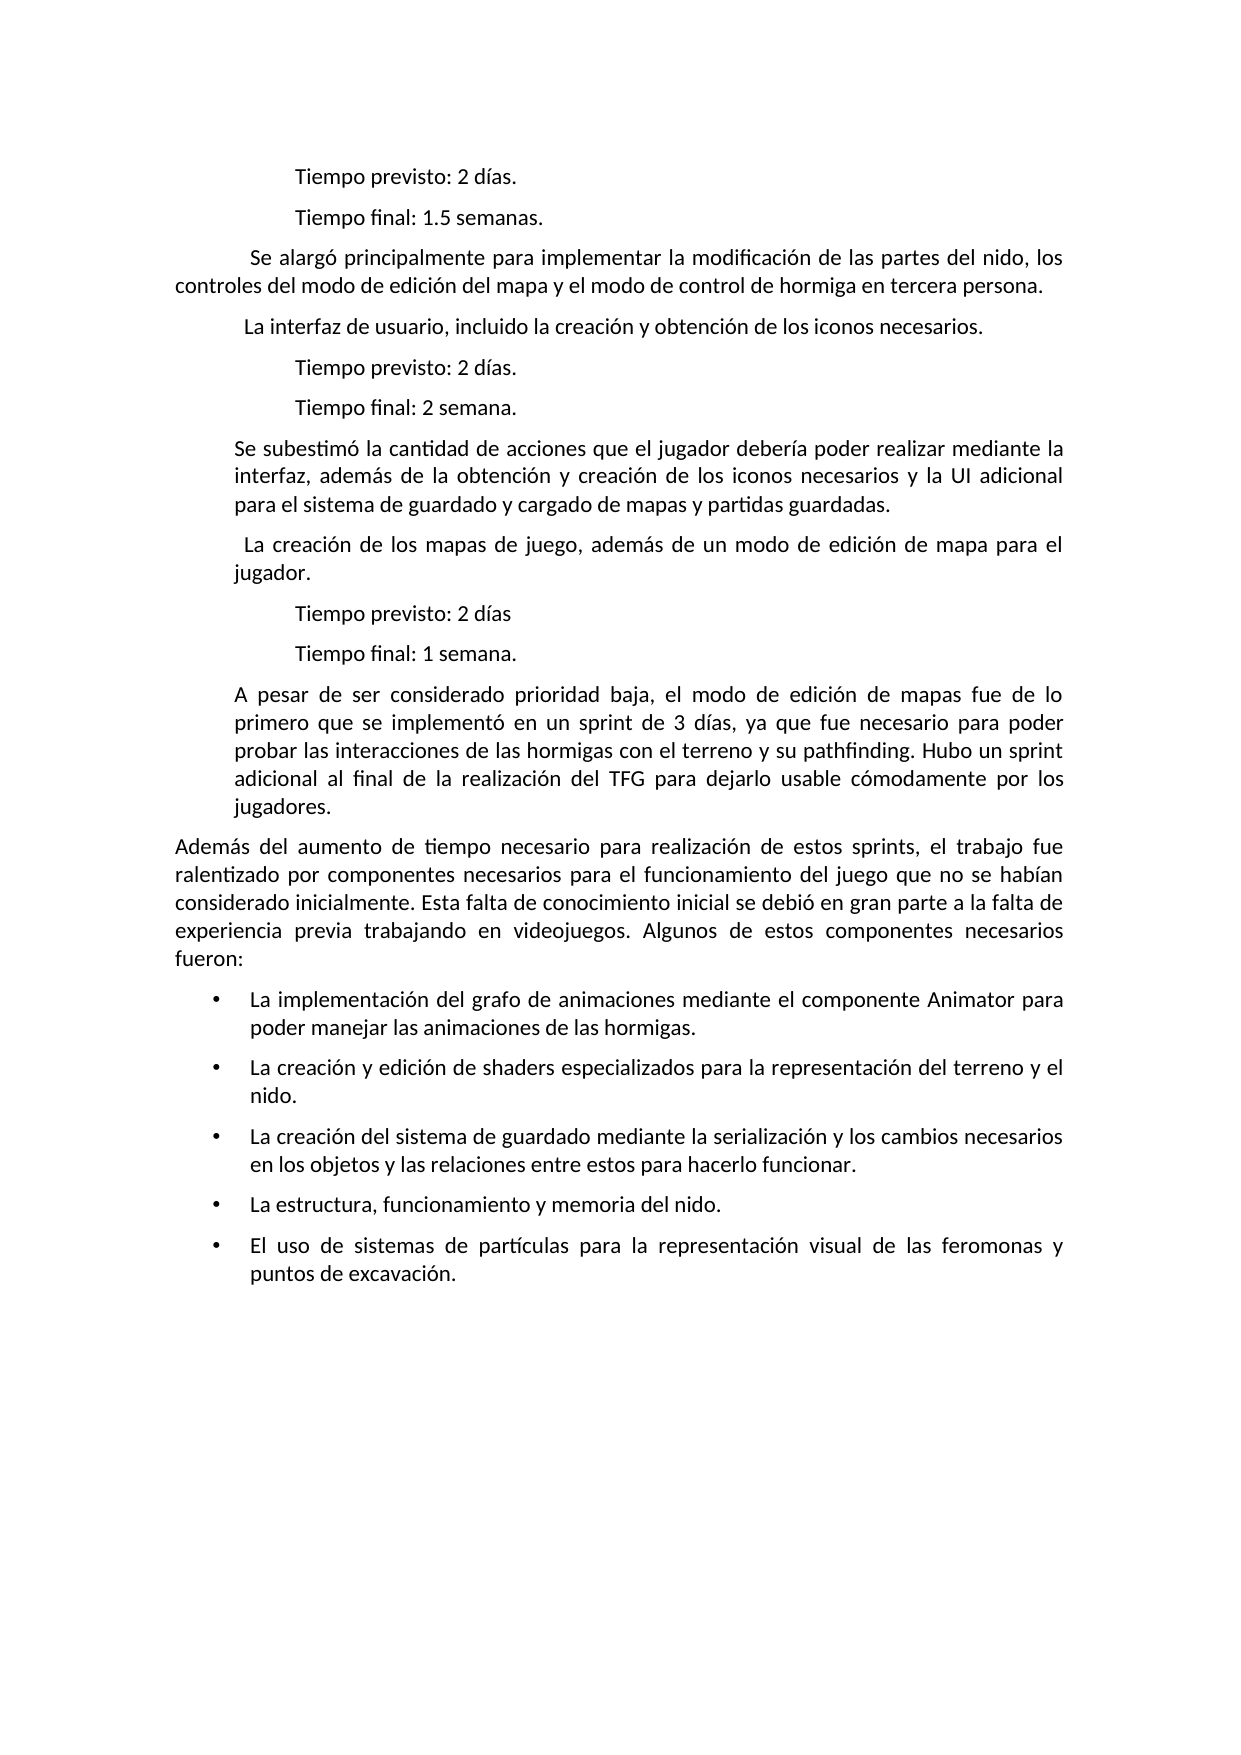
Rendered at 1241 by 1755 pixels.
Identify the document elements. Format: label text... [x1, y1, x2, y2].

text Se alargó principalmente para implementar la modificación de las partes del nido, los controles del modo de edición del mapa y el modo de control de hormiga en tercera persona. [175, 243, 1065, 299]
list La interfaz de usuario, incluido la creación y obtención de los iconos necesarios. [204, 312, 1065, 340]
list A pesar de ser considerado prioridad baja, el modo de edición de mapas fue de lo primero que se implementó en un sprint de 3 días, ya que fue necesario para poder probar las interacciones de las hormigas con el terreno y su pathfinding. Hubo un sprint adicional al final de la realización del TFG para dejarlo usable cómodamente por los jugadores. [204, 680, 1065, 820]
list Tiempo final: 2 semana. [253, 393, 1065, 421]
list La estructura, funcionamiento y memoria del nido. [212, 1191, 1065, 1219]
list La implementación del grafo de animaciones mediante el componente Animator para poder manejar las animaciones de las hormigas. [212, 985, 1065, 1041]
list La creación y edición de shaders especializados para la representación del terreno y el nido. [212, 1053, 1065, 1109]
list El uso de sistemas de partículas para la representación visual de las feromonas y puntos de excavación. [212, 1231, 1065, 1287]
list Tiempo previsto: 2 días. [253, 353, 1065, 381]
text Además del aumento de tiempo necesario para realización de estos sprints, el trabajo fue ralentizado por componentes necesarios para el funcionamiento del juego que no se habían considerado inicialmente. Esta falta de conocimiento inicial se debió en gran parte a la falta de experiencia previa trabajando en videojuegos. Algunos de estos componentes necesarios fueron: [175, 832, 1065, 972]
list La creación de los mapas de juego, además de un modo de edición de mapa para el jugador. [204, 530, 1065, 586]
list Tiempo previsto: 2 días. [253, 162, 1065, 191]
list Tiempo previsto: 2 días [253, 599, 1065, 627]
list Tiempo final: 1.5 semanas. [253, 203, 1065, 231]
list Se subestimó la cantidad de acciones que el jugador debería poder realizar mediante la interfaz, además de la obtención y creación de los iconos necesarios y la UI adicional para el sistema de guardado y cargado de mapas y partidas guardadas. [204, 434, 1065, 518]
list Tiempo final: 1 semana. [253, 639, 1065, 667]
list La creación del sistema de guardado mediante la serialización y los cambios necesarios en los objetos y las relaciones entre estos para hacerlo funcionar. [212, 1122, 1065, 1178]
